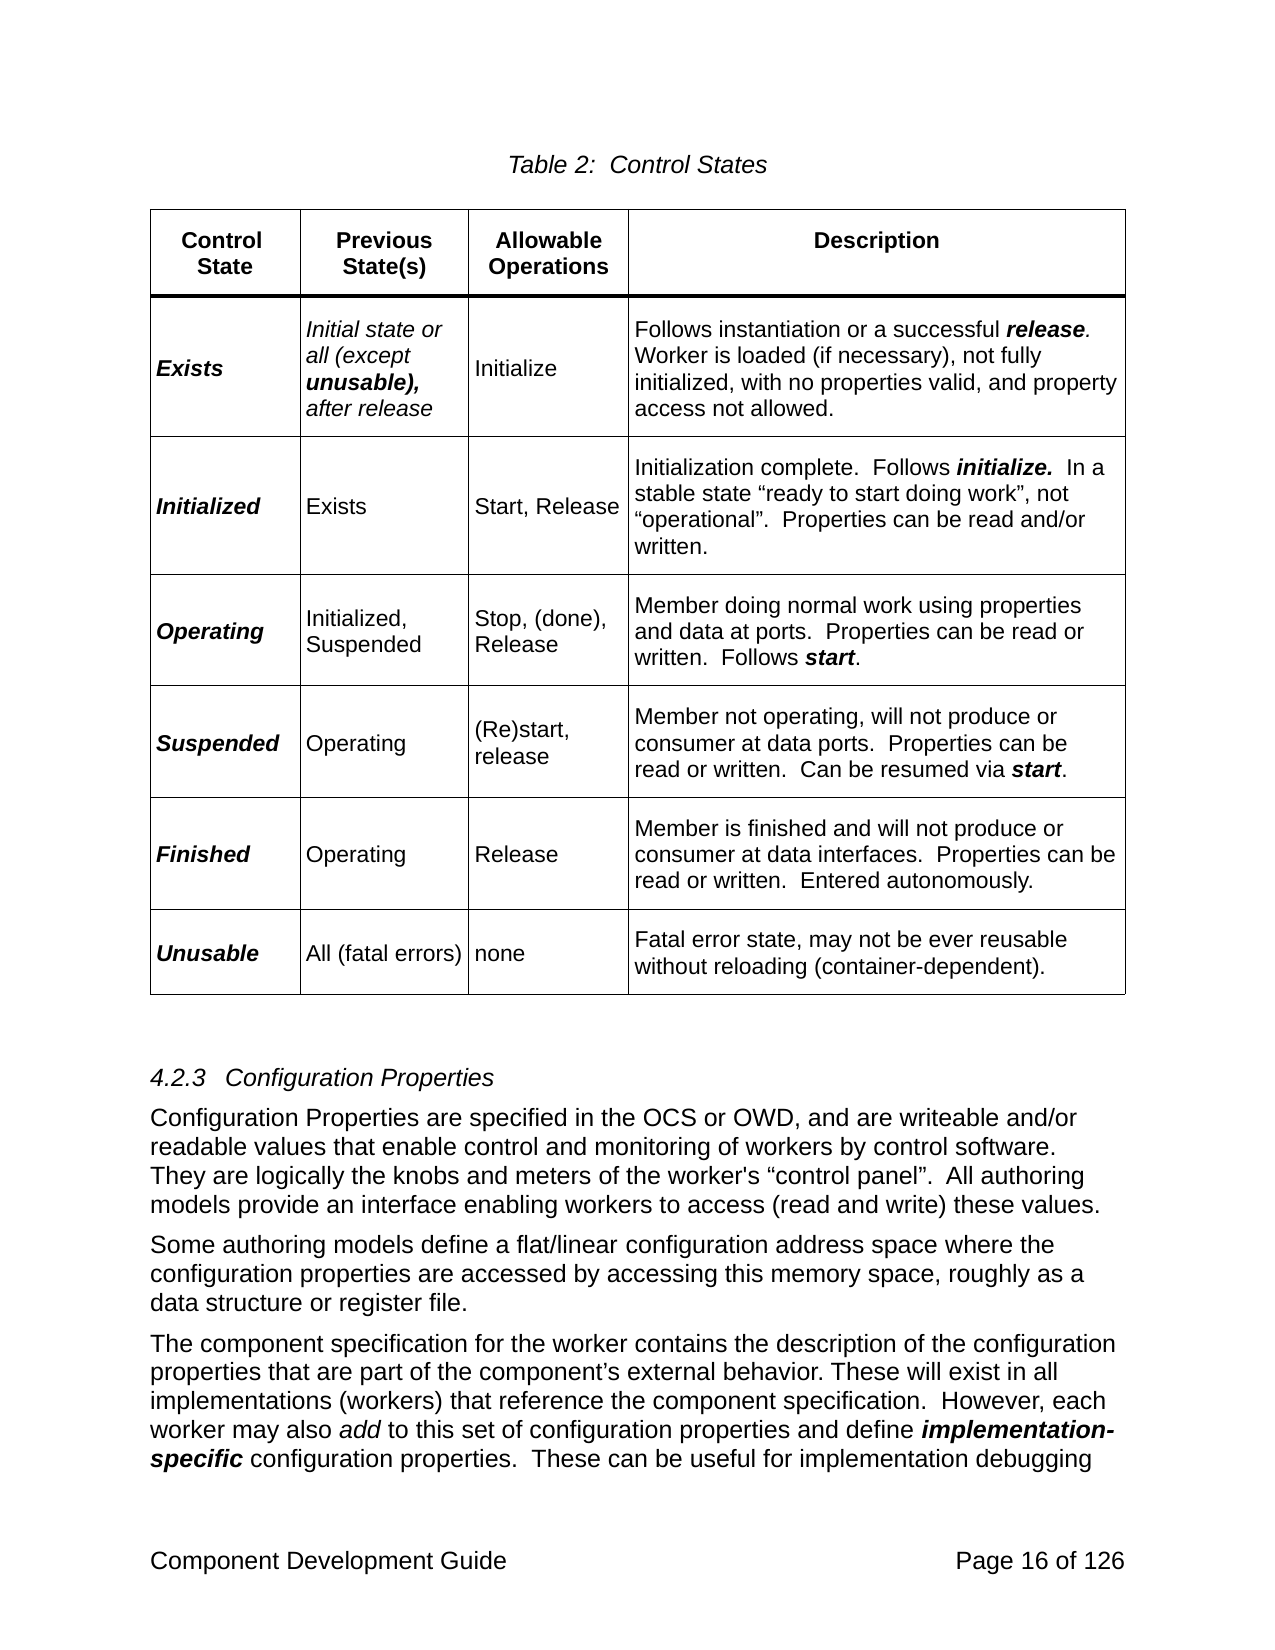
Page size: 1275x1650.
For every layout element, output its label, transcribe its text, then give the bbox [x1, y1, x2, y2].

table_cell Exists [301, 437, 468, 574]
table_cell (Re)start, release [469, 686, 628, 797]
table_cell Initialize [469, 298, 628, 436]
table_cell Exists [151, 298, 300, 436]
table_cell Operating [301, 798, 468, 908]
table_header Allowable Operations [469, 210, 628, 294]
text Configuration Properties are specified in the OCS or OWD, and are writeable and/or readable values that enable control and monitoring of workers by control software. They are logically the knobs and meters of the worker's “control panel”. All authoring models provide an interface enabling workers to access (read and write) these values. [150, 1103, 1125, 1218]
table_cell Initialized, Suspended [301, 575, 468, 685]
table_header Description [629, 210, 1125, 294]
table_cell Unusable [151, 910, 300, 994]
table_cell Member doing normal work using properties and data at ports. Properties can be read or written. Follows start. [629, 575, 1125, 685]
table_cell Follows instantiation or a successful release. Worker is loaded (if necessary), not fully initialized, with no properties valid, and property access not allowed. [629, 298, 1125, 436]
table_cell Finished [151, 798, 300, 908]
table_cell Initialized [151, 437, 300, 574]
text Table 2: Control States [150, 150, 1125, 179]
table_cell Initialization complete. Follows initialize. In a stable state “ready to start doing work”, not “operational”. Properties can be read and/or written. [629, 437, 1125, 574]
table_header Control State [151, 210, 300, 294]
subtitle Configuration Properties [150, 1063, 1125, 1091]
table_cell none [469, 910, 628, 994]
table_cell Operating [301, 686, 468, 797]
table_cell Member not operating, will not produce or consumer at data ports. Properties can be read or written. Can be resumed via start. [629, 686, 1125, 797]
table_cell All (fatal errors) [301, 910, 468, 994]
table_cell Operating [151, 575, 300, 685]
table_cell Fatal error state, may not be ever reusable without reloading (container-dependent). [629, 910, 1125, 994]
table_header Previous State(s) [301, 210, 468, 294]
text The component specification for the worker contains the description of the configuration properties that are part of the component’s external behavior. These will exist in all implementations (workers) that reference the component specification. However, each worker may also add to this set of configuration properties and define implementation-specific configuration properties. These can be useful for implementation debugging [150, 1328, 1125, 1472]
text Some authoring models define a flat/linear configuration address space where the configuration properties are accessed by accessing this memory space, roughly as a data structure or register file. [150, 1230, 1125, 1317]
table_cell Stop, (done), Release [469, 575, 628, 685]
table_cell Start, Release [469, 437, 628, 574]
table_cell Initial state or all (except unusable), after release [301, 298, 468, 436]
table_cell Release [469, 798, 628, 908]
table_cell Suspended [151, 686, 300, 797]
table_cell Member is finished and will not produce or consumer at data interfaces. Properties can be read or written. Entered autonomously. [629, 798, 1125, 908]
